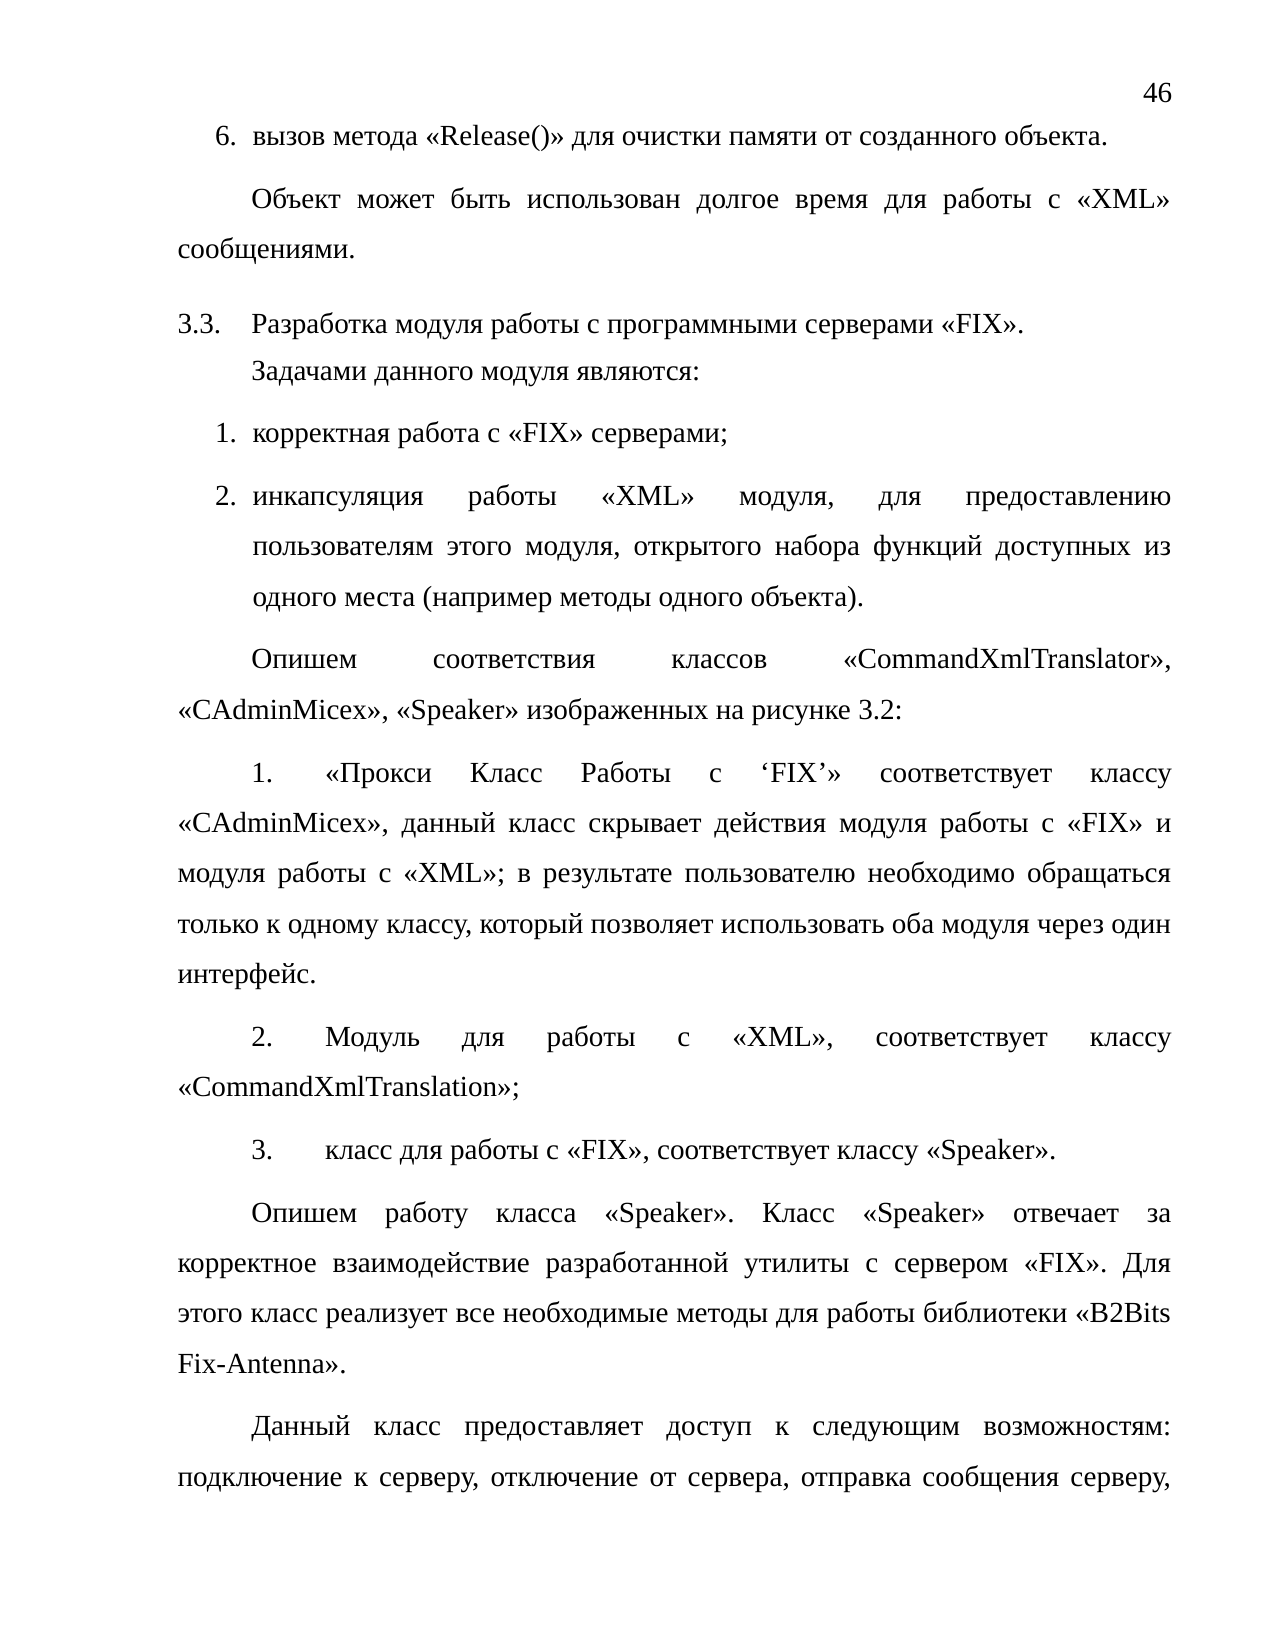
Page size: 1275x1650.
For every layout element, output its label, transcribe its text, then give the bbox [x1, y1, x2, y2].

list «Прокси Класс Работы с ‘FIX’» соответствует классу «CAdminMicex», данный класс скрывает действия модуля работы с «FIX» и модуля работы с «XML»; в результате пользователю необходимо обращаться только к одному классу, который позволяет использовать оба модуля через один интерфейс. [177, 755, 1172, 989]
text Опишем работу класса «Speaker». Класс «Speaker» отвечает за корректное взаимодействие разработанной утилиты с сервером «FIX». Для этого класс реализует все необходимые методы для работы библиотеки «B2Bits Fix-Antenna». [177, 1195, 1172, 1379]
list класс для работы с «FIX», соответствует классу «Speaker». [177, 1132, 1172, 1166]
list корректная работа с «FIX» серверами; [215, 415, 1172, 449]
text Задачами данного модуля являются: [177, 353, 1172, 386]
text Данный класс предоставляет доступ к следующим возможностям: подключение к серверу, отключение от сервера, отправка сообщения серверу, [177, 1408, 1172, 1492]
text Объект может быть использован долгое время для работы с «XML» сообщениями. [177, 181, 1172, 265]
subtitle Разработка модуля работы с программными серверами «FIX». [177, 307, 1172, 340]
text Опишем соответствия классов «CommandXmlTranslator», «CAdminMicex», «Speaker» изображенных на рисунке 3.2: [177, 642, 1172, 726]
list вызов метода «Release()» для очистки памяти от созданного объекта. [215, 118, 1172, 152]
list Модуль для работы с «XML», соответствует классу «CommandXmlTranslation»; [177, 1019, 1172, 1103]
list инкапсуляция работы «XML» модуля, для предоставлению пользователям этого модуля, открытого набора функций доступных из одного места (например методы одного объекта). [215, 478, 1172, 612]
